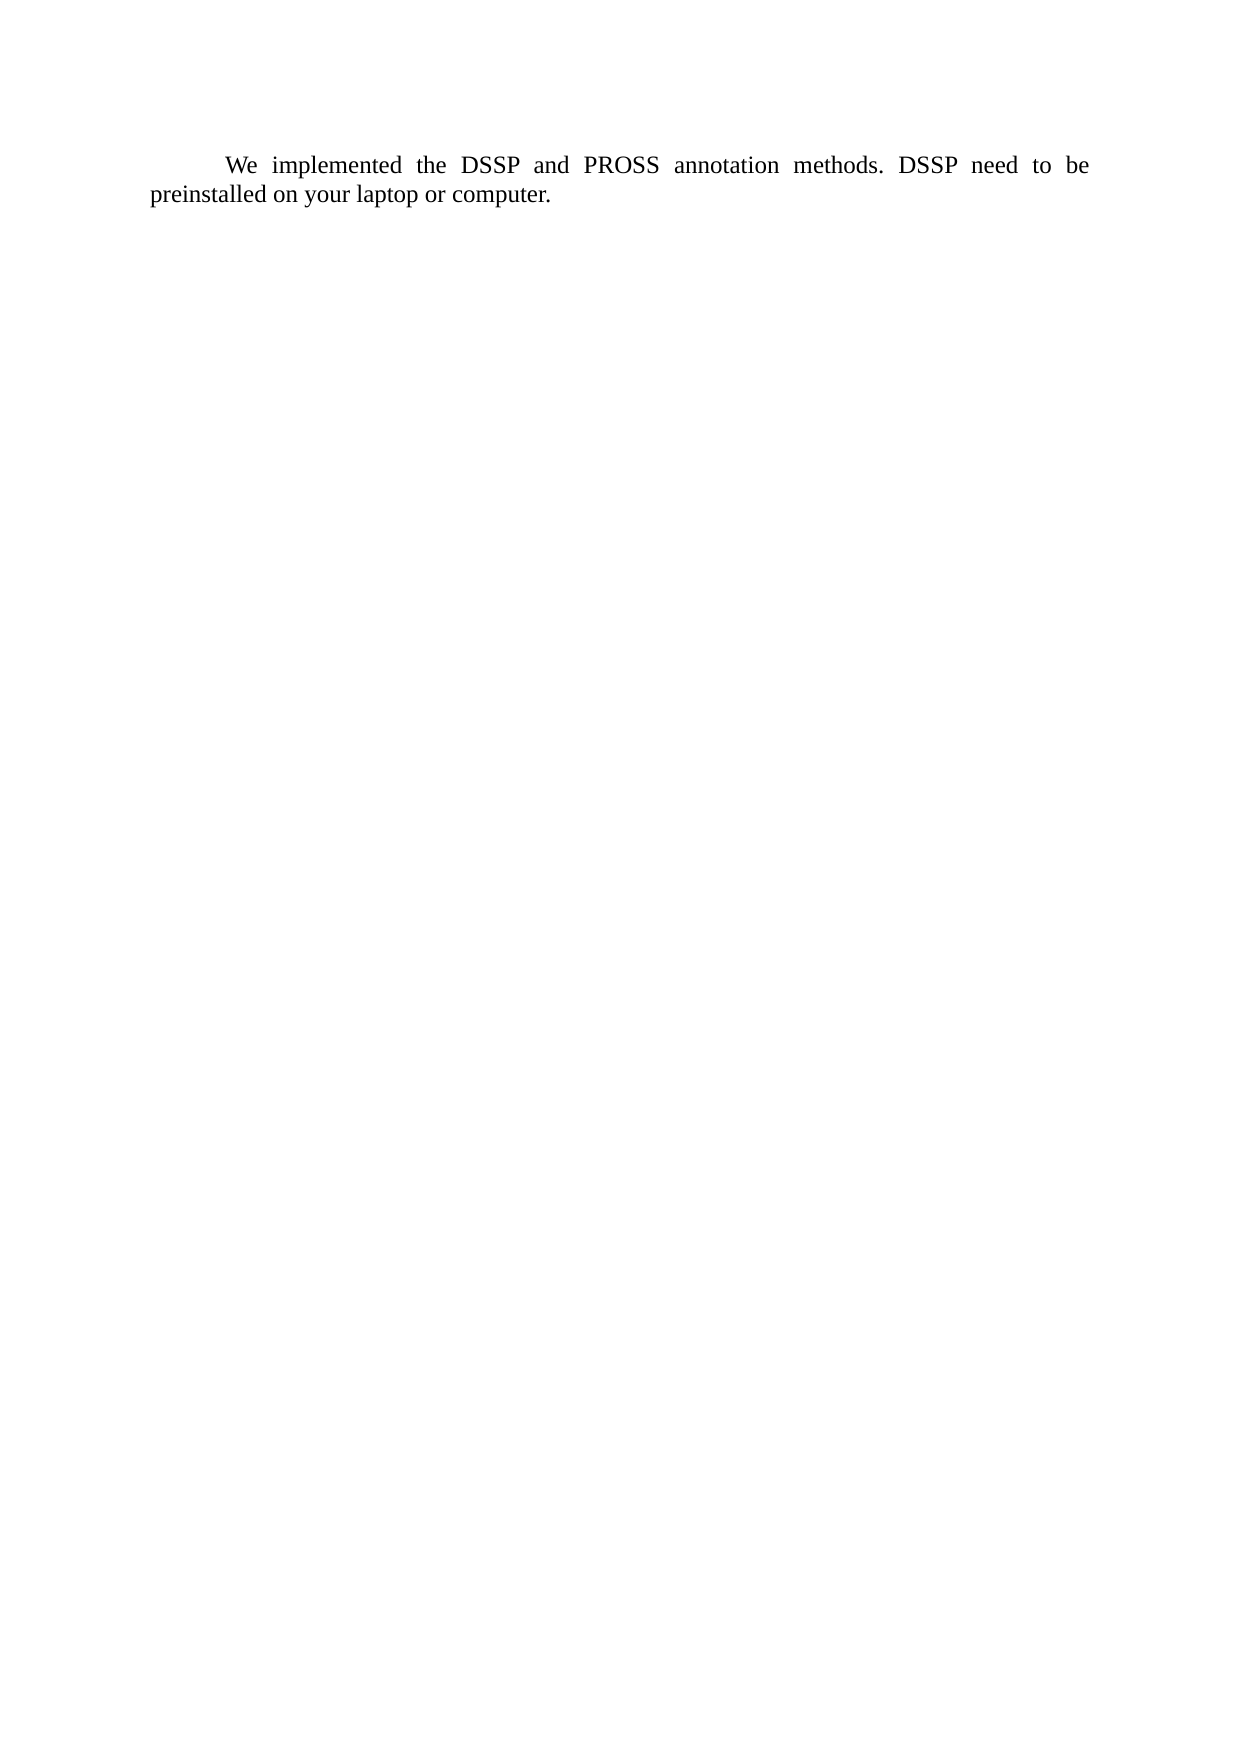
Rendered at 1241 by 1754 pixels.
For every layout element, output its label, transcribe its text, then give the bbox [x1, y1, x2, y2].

text We implemented the DSSP and PROSS annotation methods. DSSP need to be preinstalled on your laptop or computer. [150, 150, 1090, 207]
